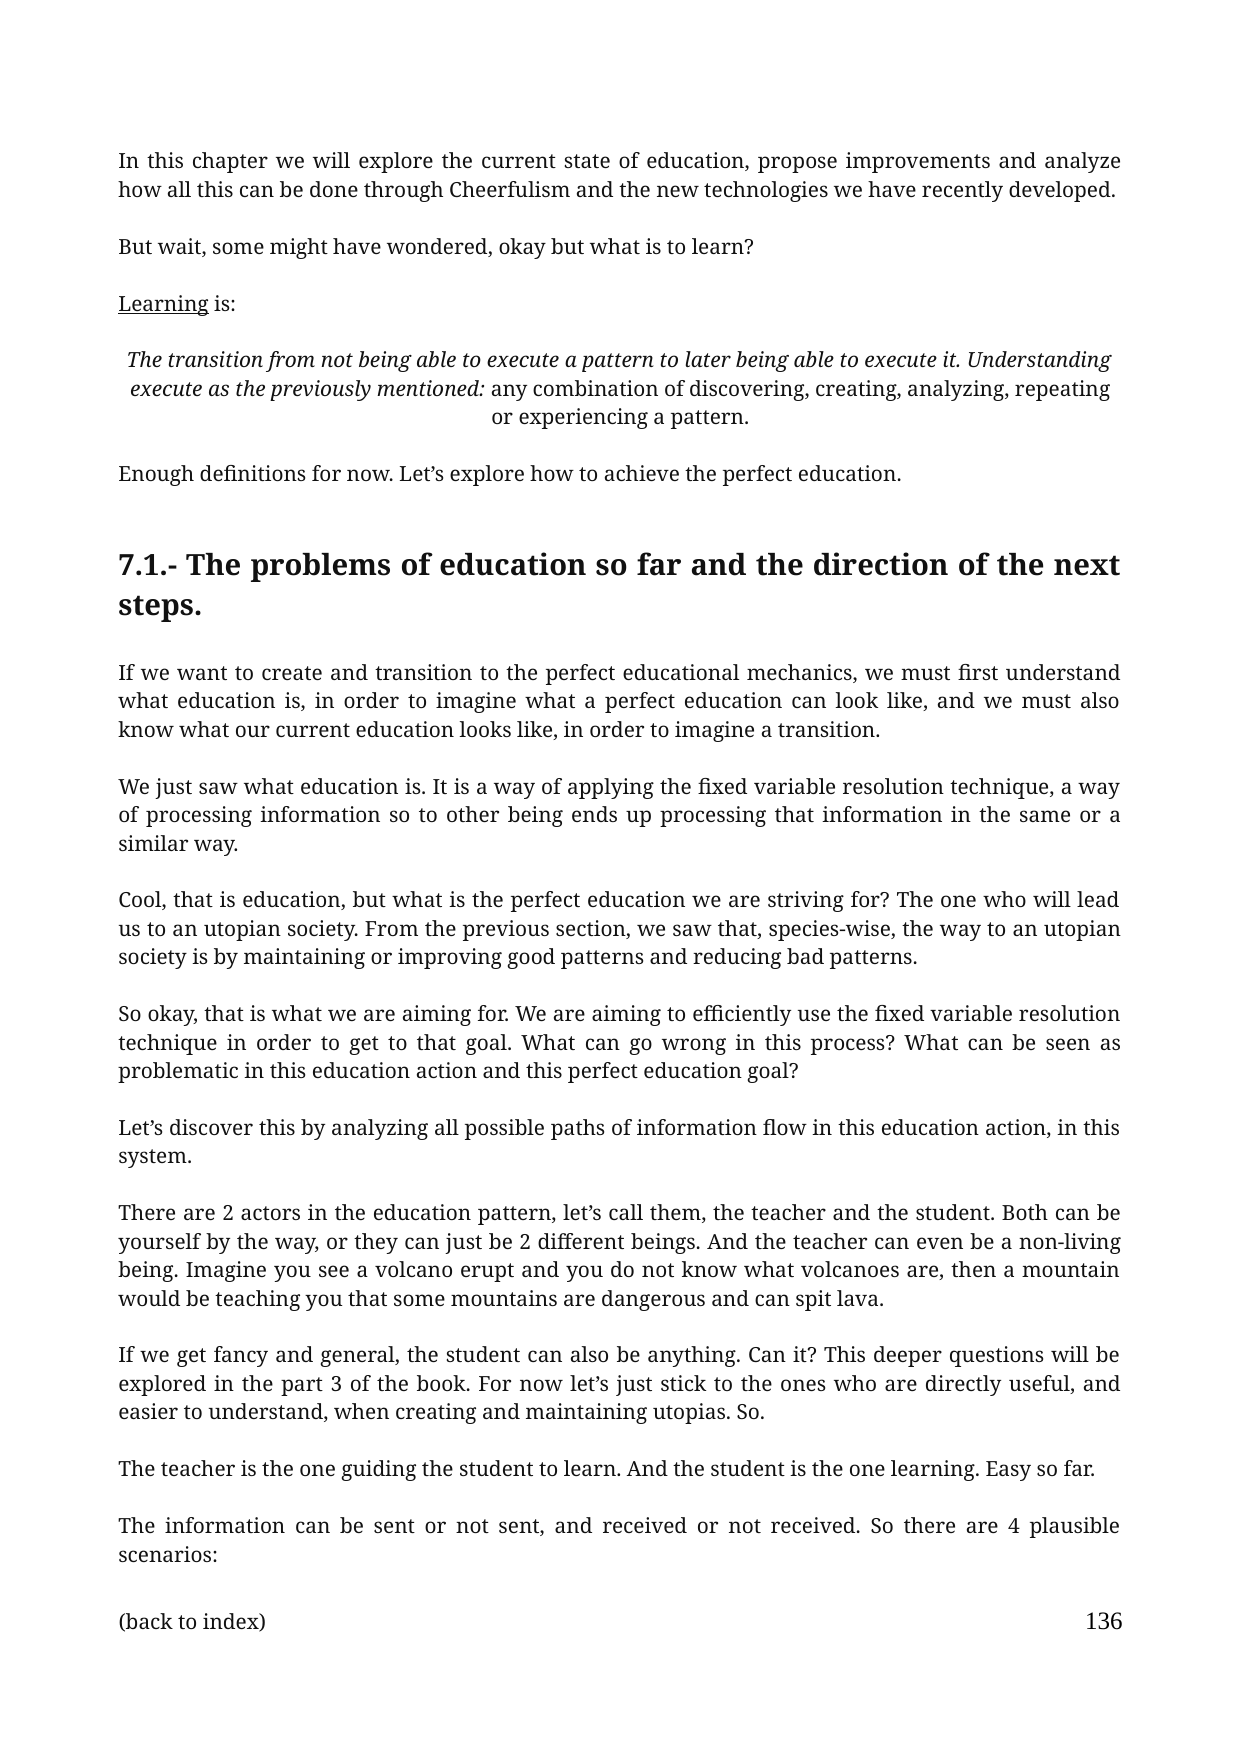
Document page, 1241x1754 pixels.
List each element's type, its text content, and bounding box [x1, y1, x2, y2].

text The teacher is the one guiding the student to learn. And the student is the one learning. Easy so far. [118, 1454, 1122, 1483]
text The transition from not being able to execute a pattern to later being able to execute it. Understanding execute as the previously mentioned: any combination of discovering, creating, analyzing, repeating or experiencing a pattern. [118, 346, 1122, 431]
text Enough definitions for now. Let’s explore how to achieve the perfect education. [118, 459, 1122, 488]
text So okay, that is what we are aiming for. We are aiming to efficiently use the fixed variable resolution technique in order to get to that goal. What can go wrong in this process? What can be seen as problematic in this education action and this perfect education goal? [118, 999, 1122, 1085]
text If we want to create and transition to the perfect educational mechanics, we must first understand what education is, in order to imagine what a perfect education can look like, and we must also know what our current education looks like, in order to imagine a transition. [118, 658, 1122, 743]
text But wait, some might have wondered, okay but what is to learn? [118, 232, 1122, 260]
text The information can be sent or not sent, and received or not received. So there are 4 plausible scenarios: [118, 1511, 1122, 1568]
text 7.1.- The problems of education so far and the direction of the next steps. [118, 545, 1122, 624]
text Let’s discover this by analyzing all possible paths of information flow in this education action, in this system. [118, 1113, 1122, 1170]
text We just saw what education is. It is a way of applying the fixed variable resolution technique, a way of processing information so to other being ends up processing that information in the same or a similar way. [118, 772, 1122, 857]
text There are 2 actors in the education pattern, let’s call them, the teacher and the student. Both can be yourself by the way, or they can just be 2 different beings. And the teacher can even be a non-living being. Imagine you see a volcano erupt and you do not know what volcanoes are, then a mountain would be teaching you that some mountains are dangerous and can spit lava. [118, 1198, 1122, 1312]
text Cool, that is education, but what is the perfect education we are striving for? The one who will lead us to an utopian society. From the previous section, we saw that, species-wise, the way to an utopian society is by maintaining or improving good patterns and reducing bad patterns. [118, 886, 1122, 971]
text If we get fancy and general, the student can also be anything. Can it? This deeper questions will be explored in the part 3 of the book. For now let’s just stick to the ones who are directly useful, and easier to understand, when creating and maintaining utopias. So. [118, 1341, 1122, 1426]
text In this chapter we will explore the current state of education, propose improvements and analyze how all this can be done through Cheerfulism and the new technologies we have recently developed. [118, 147, 1122, 203]
text Learning is: [118, 289, 1122, 317]
